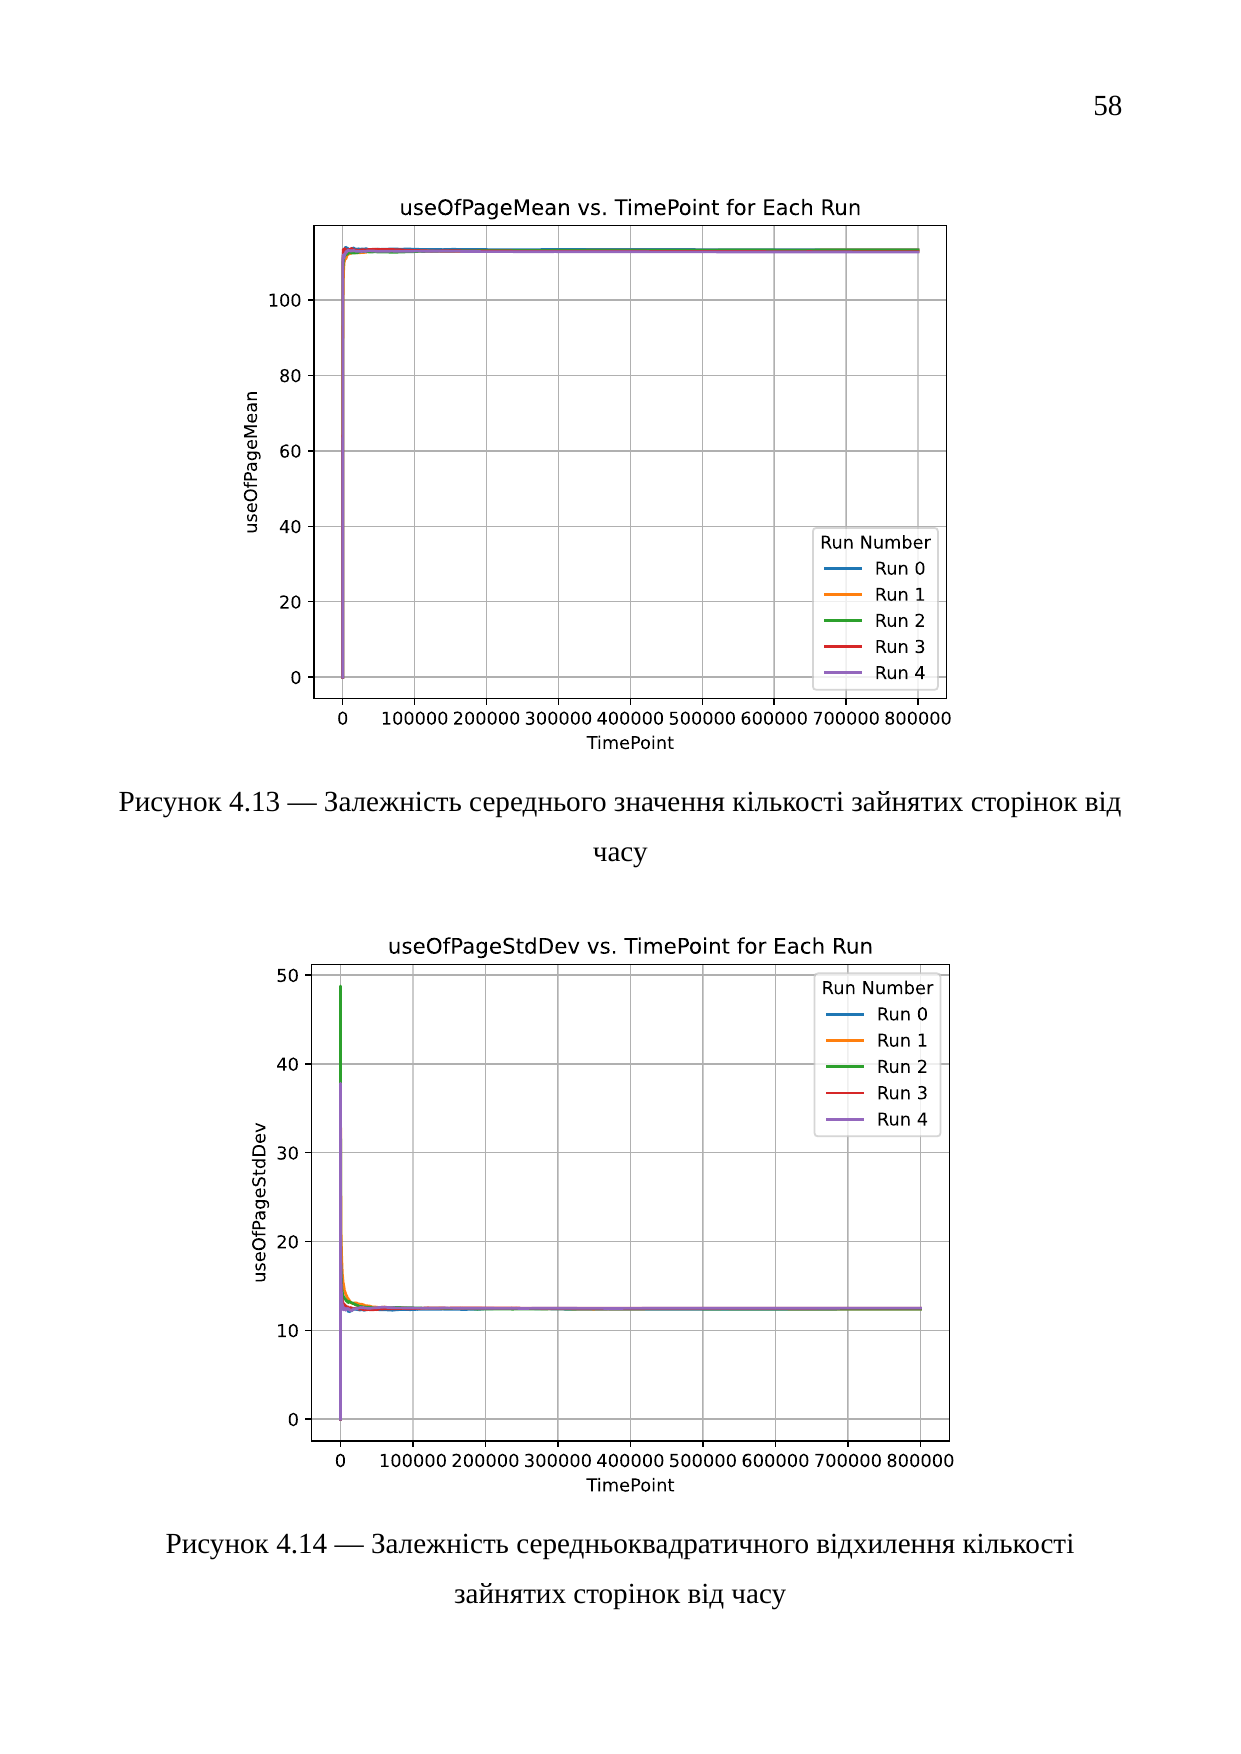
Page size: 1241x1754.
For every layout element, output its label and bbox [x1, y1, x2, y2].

table_header [118, 139, 1122, 877]
table_cell [118, 877, 1122, 1615]
